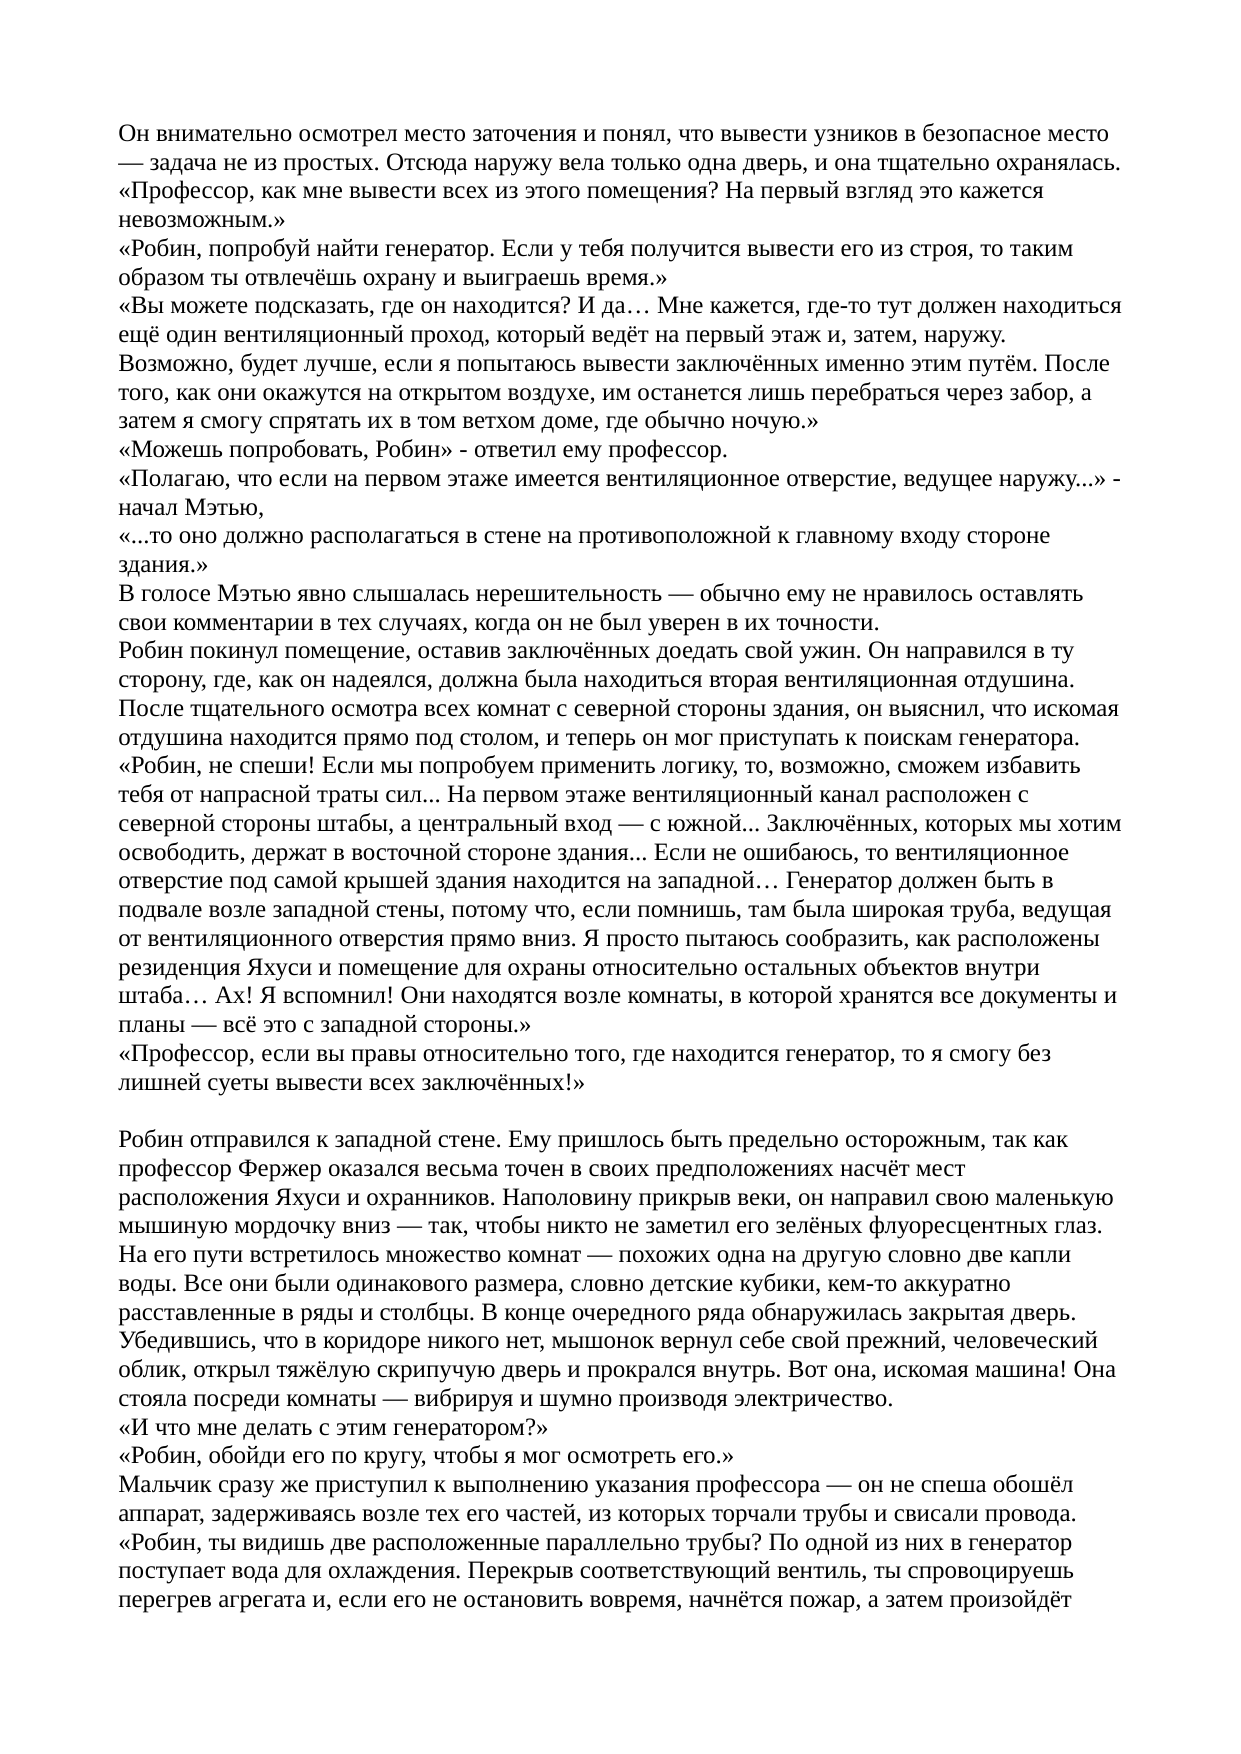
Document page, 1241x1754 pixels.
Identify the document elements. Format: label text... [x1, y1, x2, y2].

text Робин покинул помещение, оставив заключённых доедать свой ужин. Он направился в ту сторону, где, как он надеялся, должна была находиться вторая вентиляционная отдушина. После тщательного осмотра всех комнат с северной стороны здания, он выяснил, что искомая отдушина находится прямо под столом, и теперь он мог приступать к поискам генератора. [118, 636, 1122, 751]
text «Робин, обойди его по кругу, чтобы я мог осмотреть его.» [118, 1441, 1122, 1469]
text «Профессор, как мне вывести всех из этого помещения? На первый взгляд это кажется невозможным.» [118, 176, 1122, 233]
text «Профессор, если вы правы относительно того, где находится генератор, то я смогу без лишней суеты вывести всех заключённых!» [118, 1038, 1122, 1096]
text «...то оно должно располагаться в стене на противоположной к главному входу стороне здания.» [118, 521, 1122, 578]
text «Робин, не спеши! Если мы попробуем применить логику, то, возможно, сможем избавить тебя от напрасной траты сил... На первом этаже вентиляционный канал расположен с северной стороны штабы, а центральный вход — с южной... Заключённых, которых мы хотим освободить, держат в восточной стороне здания... Если не ошибаюсь, то вентиляционное отверстие под самой крышей здания находится на западной… Генератор должен быть в подвале возле западной стены, потому что, если помнишь, там была широкая труба, ведущая от вентиляционного отверстия прямо вниз. Я просто пытаюсь сообразить, как расположены резиденция Яхуси и помещение для охраны относительно остальных объектов внутри штаба… Ах! Я вспомнил! Они находятся возле комнаты, в которой хранятся все документы и планы — всё это с западной стороны.» [118, 751, 1122, 1038]
text «И что мне делать с этим генератором?» [118, 1412, 1122, 1441]
text Мальчик сразу же приступил к выполнению указания профессора — он не спеша обошёл аппарат, задерживаясь возле тех его частей, из которых торчали трубы и свисали провода. [118, 1469, 1122, 1527]
text «Можешь попробовать, Робин» - ответил ему профессор. [118, 434, 1122, 463]
text «Робин, попробуй найти генератор. Если у тебя получится вывести его из строя, то таким образом ты отвлечёшь охрану и выиграешь время.» [118, 233, 1122, 291]
text На его пути встретилось множество комнат — похожих одна на другую словно две капли воды. Все они были одинакового размера, словно детские кубики, кем-то аккуратно расставленные в ряды и столбцы. В конце очередного ряда обнаружилась закрытая дверь. Убедившись, что в коридоре никого нет, мышонок вернул себе свой прежний, человеческий облик, открыл тяжёлую скрипучую дверь и прокрался внутрь. Вот она, искомая машина! Она стояла посреди комнаты — вибрируя и шумно производя электричество. [118, 1239, 1122, 1412]
text «Полагаю, что если на первом этаже имеется вентиляционное отверстие, ведущее наружу...» - начал Мэтью, [118, 463, 1122, 521]
text Робин отправился к западной стене. Ему пришлось быть предельно осторожным, так как профессор Фержер оказался весьма точен в своих предположениях насчёт мест расположения Яхуси и охранников. Наполовину прикрыв веки, он направил свою маленькую мышиную мордочку вниз — так, чтобы никто не заметил его зелёных флуоресцентных глаз. [118, 1124, 1122, 1239]
text Он внимательно осмотрел место заточения и понял, что вывести узников в безопасное место — задача не из простых. Отсюда наружу вела только одна дверь, и она тщательно охранялась. [118, 118, 1122, 176]
text «Вы можете подсказать, где он находится? И да… Мне кажется, где-то тут должен находиться ещё один вентиляционный проход, который ведёт на первый этаж и, затем, наружу. Возможно, будет лучше, если я попытаюсь вывести заключённых именно этим путём. После того, как они окажутся на открытом воздухе, им останется лишь перебраться через забор, а затем я смогу спрятать их в том ветхом доме, где обычно ночую.» [118, 291, 1122, 434]
text В голосе Мэтью явно слышалась нерешительность — обычно ему не нравилось оставлять свои комментарии в тех случаях, когда он не был уверен в их точности. [118, 578, 1122, 636]
text «Робин, ты видишь две расположенные параллельно трубы? По одной из них в генератор поступает вода для охлаждения. Перекрыв соответствующий вентиль, ты спровоцируешь перегрев агрегата и, если его не остановить вовремя, начнётся пожар, а затем произойдёт [118, 1527, 1122, 1613]
